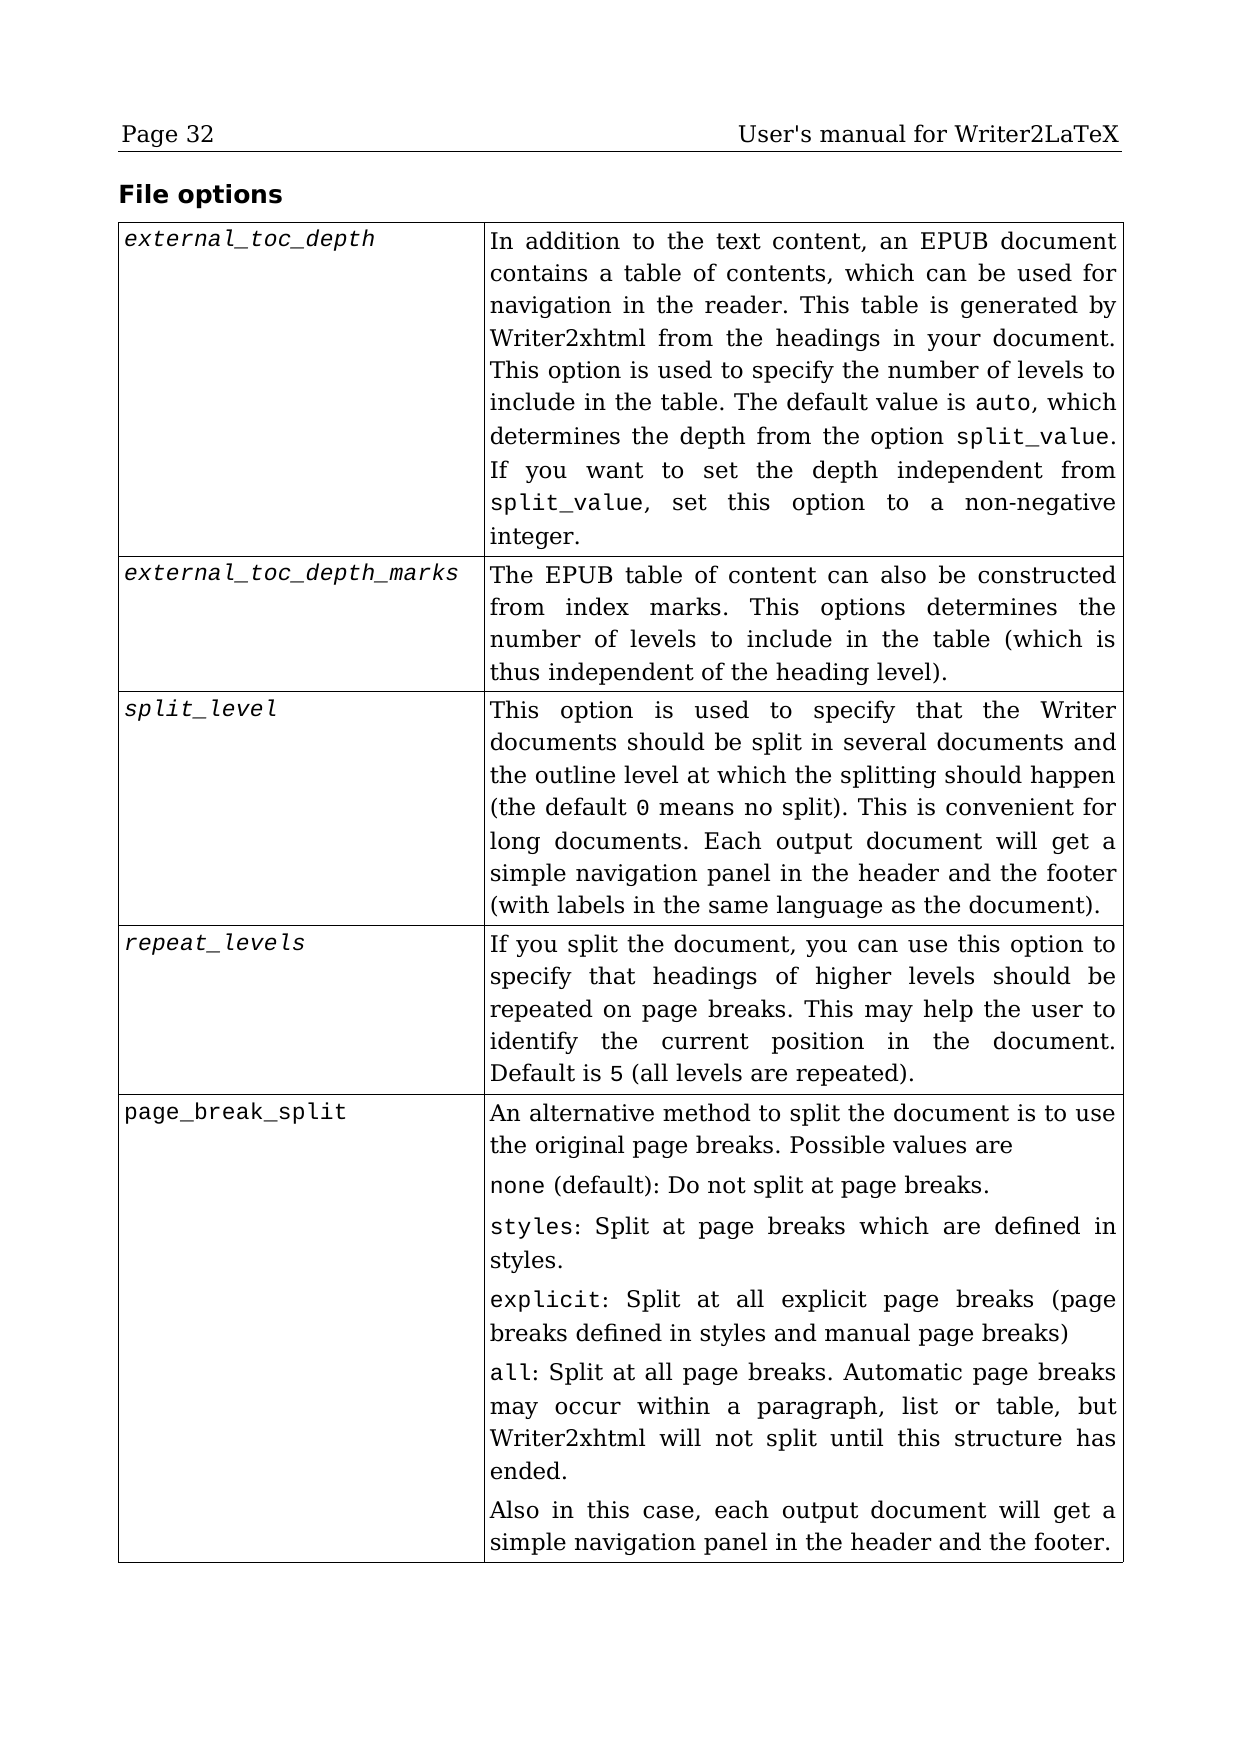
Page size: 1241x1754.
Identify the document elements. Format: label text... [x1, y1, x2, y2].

table_cell external_toc_depth_marks [119, 557, 484, 691]
subtitle File options [118, 181, 1122, 209]
table_cell page_break_split [119, 1095, 484, 1562]
table_cell split_level [119, 692, 484, 925]
table_cell The EPUB table of content can also be constructed from index marks. This options determines the number of levels to include in the table (which is thus independent of the heading level). [485, 557, 1123, 691]
table_header In addition to the text content, an EPUB document contains a table of contents, which can be used for navigation in the reader. This table is generated by Writer2xhtml from the headings in your document. This option is used to specify the number of levels to include in the table. The default value is auto, which determines the depth from the option split_value. If you want to set the depth independent from split_value, set this option to a non-negative integer. [485, 223, 1123, 556]
table_cell repeat_levels [119, 926, 484, 1094]
table_cell This option is used to specify that the Writer documents should be split in several documents and the outline level at which the splitting should happen (the default 0 means no split). This is convenient for long documents. Each output document will get a simple navigation panel in the header and the footer (with labels in the same language as the document). [485, 692, 1123, 925]
table_cell If you split the document, you can use this option to specify that headings of higher levels should be repeated on page breaks. This may help the user to identify the current position in the document. Default is 5 (all levels are repeated). [485, 926, 1123, 1094]
table_header external_toc_depth [119, 223, 484, 556]
table_cell An alternative method to split the document is to use the original page breaks. Possible values are none (default): Do not split at page breaks. styles: Split at page breaks which are defined in styles. explicit: Split at all explicit page breaks (page breaks defined in styles and manual page breaks) all: Split at all page breaks. Automatic page breaks may occur within a paragraph, list or table, but Writer2xhtml will not split until this structure has ended. Also in this case, each output document will get a simple navigation panel in the header and the footer. [485, 1095, 1123, 1562]
